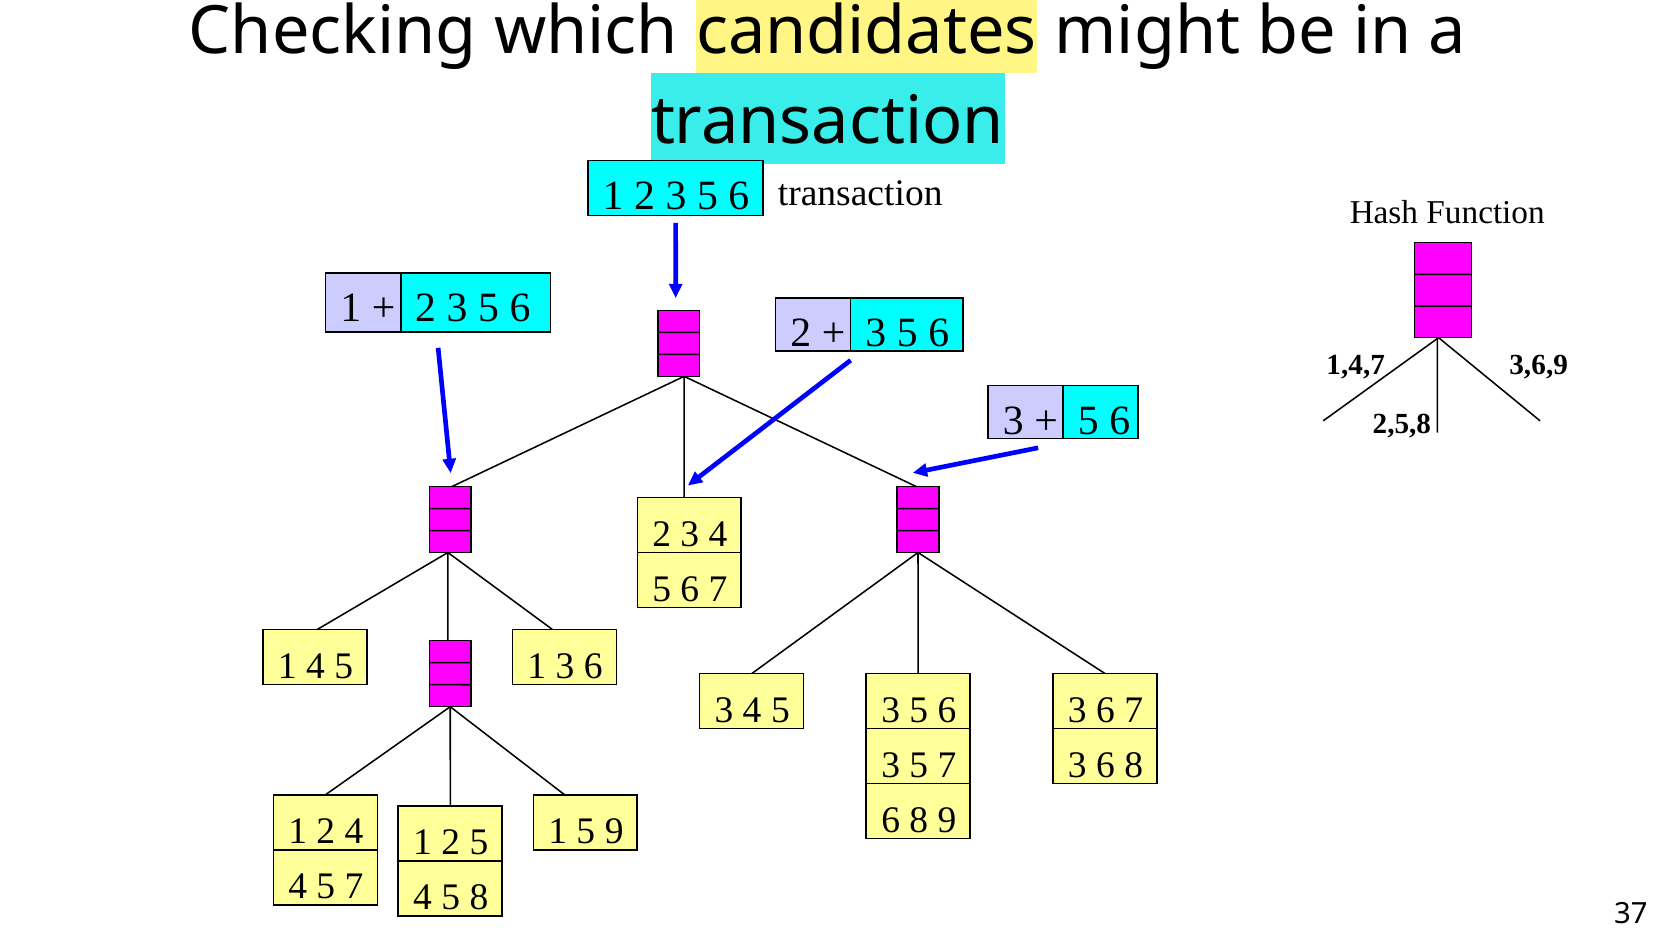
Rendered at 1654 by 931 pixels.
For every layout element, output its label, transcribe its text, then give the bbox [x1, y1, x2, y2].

text_box [866, 783, 970, 787]
text_box 3 5 6 [866, 677, 972, 732]
text_box 1 2 4 [273, 798, 379, 853]
text_box 4 5 8 [398, 864, 504, 925]
text_box [533, 794, 638, 798]
text_box 5 6 7 [637, 556, 743, 617]
text_box 3 6 7 [1053, 677, 1159, 732]
text_box [637, 552, 742, 556]
text_box [699, 673, 804, 677]
text_box [273, 794, 378, 798]
text_box [398, 805, 503, 809]
text_box [429, 486, 471, 507]
text_box [1414, 307, 1472, 338]
text_box 1 2 5 [398, 809, 504, 864]
text_box 2 3 4 [637, 501, 743, 556]
text_box [658, 310, 700, 331]
text_box [273, 849, 378, 853]
text_box [866, 673, 970, 677]
text_box 3 4 5 [699, 677, 805, 738]
text_box [429, 640, 471, 661]
text_box 3 5 7 [866, 732, 972, 787]
text_box [897, 510, 939, 529]
text_box [1414, 276, 1472, 305]
text_box [546, 272, 551, 332]
text_box 3 + [988, 385, 1073, 451]
text_box 2 3 5 6 [400, 272, 546, 338]
text_box 1,4,7 [1372, 367, 1401, 388]
text_box [398, 860, 503, 864]
text_box Hash Function [1334, 183, 1561, 238]
text_box 4 5 7 [273, 853, 379, 914]
text_box 2,5,8 [1357, 397, 1447, 448]
text_box transaction [763, 160, 958, 221]
text_box 1,4,7 [1311, 337, 1401, 388]
text_box [1414, 242, 1472, 273]
text_box 1 5 9 [533, 798, 639, 859]
text_box [429, 686, 471, 707]
text_box [658, 334, 700, 353]
text_box 3 5 6 [861, 297, 965, 363]
text_box [429, 510, 471, 529]
text_box [1053, 673, 1158, 677]
text_box 3 6 8 [1053, 732, 1159, 793]
text_box [263, 629, 367, 633]
text_box [866, 728, 970, 732]
text_box [512, 629, 617, 633]
text_box 1 3 6 [512, 633, 618, 694]
text_box [1053, 728, 1158, 732]
text_box [658, 356, 700, 377]
text_box 1 4 5 [263, 633, 369, 694]
title Checking which candidates might be in a transaction [8, 16, 1648, 129]
text_box [637, 497, 742, 501]
text_box 6 8 9 [866, 787, 972, 848]
text_box 3,6,9 [1494, 337, 1584, 388]
text_box [429, 532, 471, 553]
text_box 1 2 3 5 6 [587, 160, 765, 226]
text_box 2 + [775, 297, 861, 363]
text_box [429, 664, 471, 683]
text_box 1 + [325, 272, 400, 338]
text_box [897, 532, 939, 553]
text_box [897, 486, 939, 507]
text_box 5 6 [1073, 385, 1146, 451]
